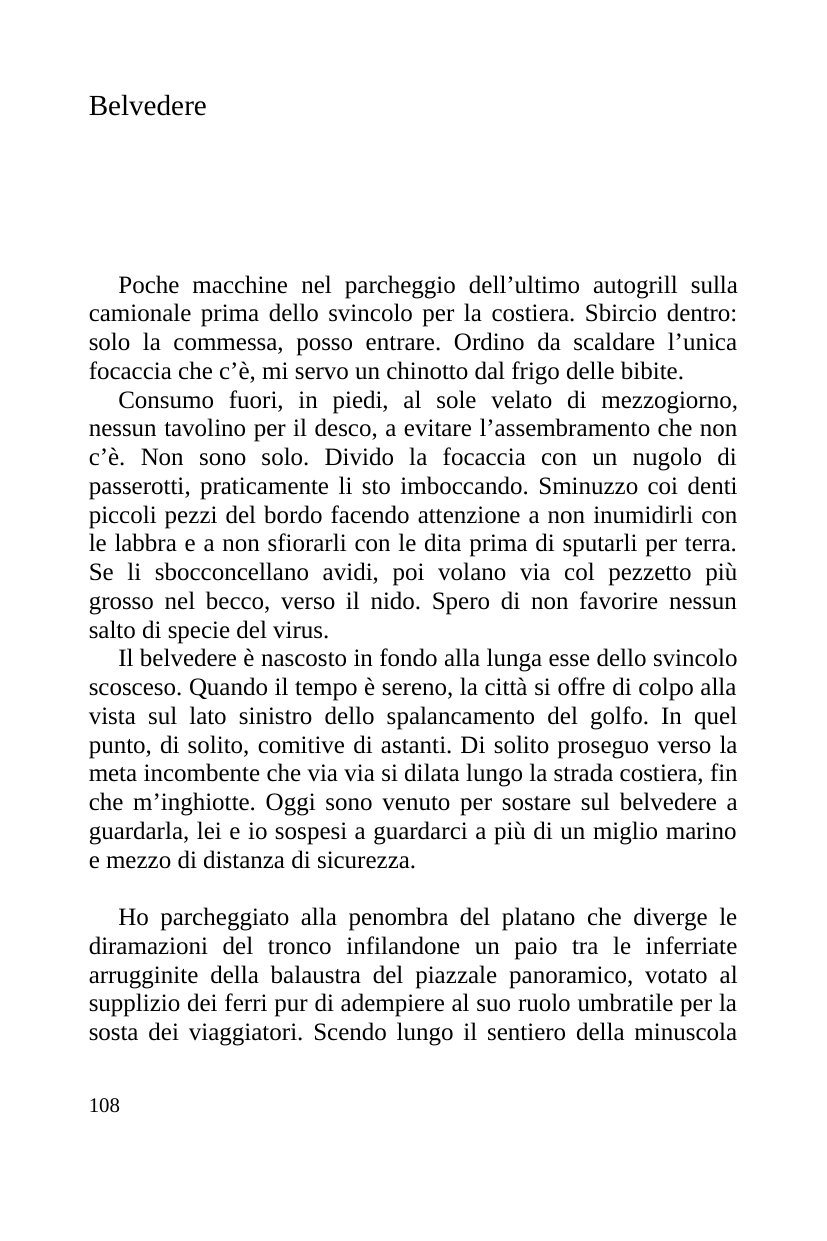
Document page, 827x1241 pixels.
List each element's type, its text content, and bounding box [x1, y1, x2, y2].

text Consumo fuori, in piedi, al sole velato di mezzogiorno, nessun tavolino per il desco, a evitare l’assembramento che non c’è. Non sono solo. Divido la focaccia con un nugolo di passerotti, praticamente li sto imboccando. Sminuzzo coi denti piccoli pezzi del bordo facendo attenzione a non inumidirli con le labbra e a non sfiorarli con le dita prima di sputarli per terra. Se li sbocconcellano avidi, poi volano via col pezzetto più grosso nel becco, verso il nido. Spero di non favorire nessun salto di specie del virus. [88, 385, 738, 643]
text Ho parcheggiato alla penombra del platano che diverge le diramazioni del tronco infilandone un paio tra le inferriate arrugginite della balaustra del piazzale panoramico, votato al supplizio dei ferri pur di adempiere al suo ruolo umbratile per la sosta dei viaggiatori. Scendo lungo il sentiero della minuscola [88, 902, 738, 1046]
text Poche macchine nel parcheggio dell’ultimo autogrill sulla camionale prima dello svincolo per la costiera. Sbircio dentro: solo la commessa, posso entrare. Ordino da scaldare l’unica focaccia che c’è, mi servo un chinotto dal frigo delle bibite. [88, 270, 738, 385]
text Il belvedere è nascosto in fondo alla lunga esse dello svincolo scosceso. Quando il tempo è sereno, la città si offre di colpo alla vista sul lato sinistro dello spalancamento del golfo. In quel punto, di solito, comitive di astanti. Di solito proseguo verso la meta incombente che via via si dilata lungo la strada costiera, fin che m’inghiotte. Oggi sono venuto per sostare sul belvedere a guardarla, lei e io sospesi a guardarci a più di un miglio marino e mezzo di distanza di sicurezza. [88, 643, 738, 873]
text Belvedere [88, 88, 738, 122]
